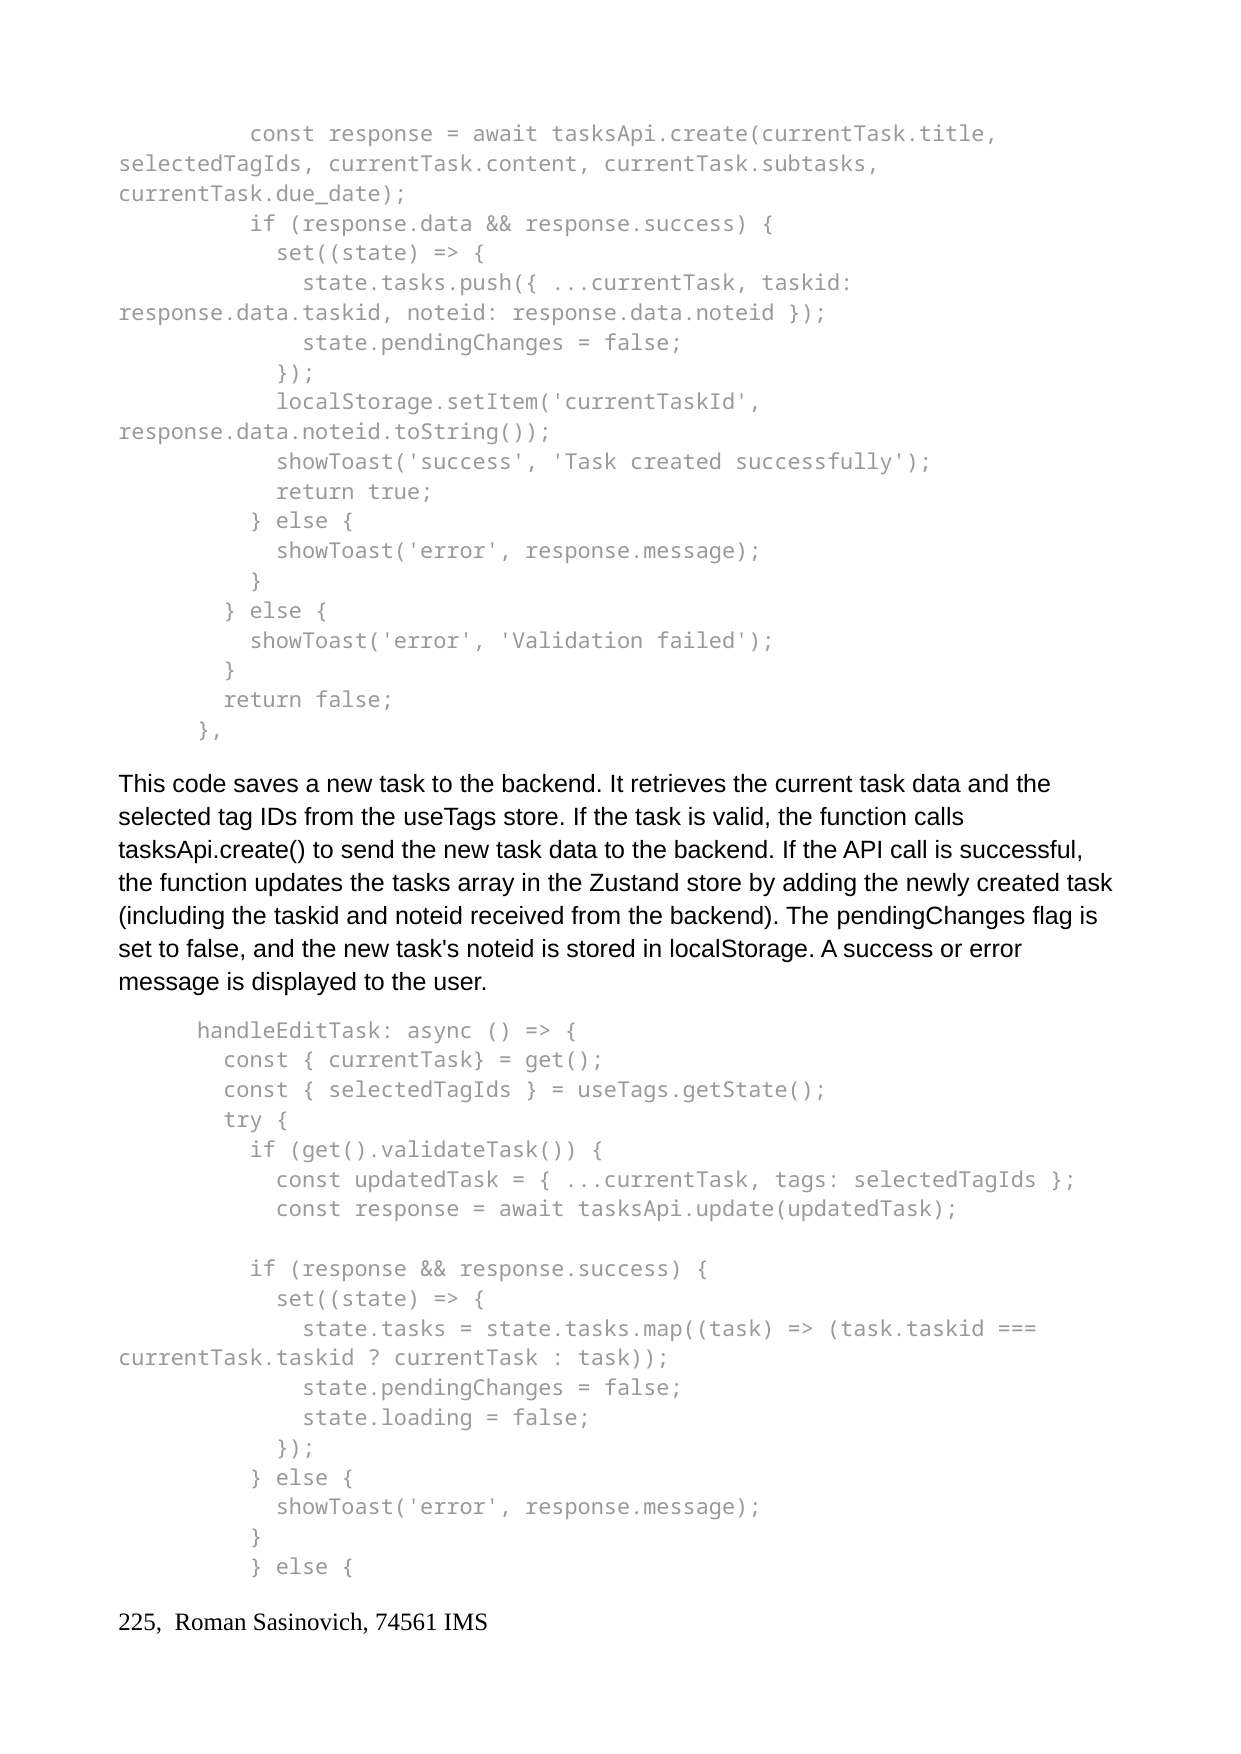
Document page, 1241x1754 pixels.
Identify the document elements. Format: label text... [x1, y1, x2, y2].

text } else { [118, 595, 1122, 624]
text showToast('success', 'Task created successfully'); [118, 446, 1122, 476]
text state.tasks = state.tasks.map((task) => (task.taskid === currentTask.taskid ? currentTask : task)); [118, 1313, 1122, 1372]
text set((state) => { [118, 1283, 1122, 1313]
text } else { [118, 1462, 1122, 1491]
text state.pendingChanges = false; [118, 1372, 1122, 1402]
text } else { [118, 505, 1122, 535]
text handleEditTask: async () => { [118, 1015, 1122, 1044]
text showToast('error', response.message); [118, 535, 1122, 565]
text }); [118, 356, 1122, 386]
text if (response.data && response.success) { [118, 207, 1122, 237]
text state.loading = false; [118, 1402, 1122, 1432]
text if (response && response.success) { [118, 1253, 1122, 1283]
text if (get().validateTask()) { [118, 1134, 1122, 1164]
text const response = await tasksApi.create(currentTask.title, selectedTagIds, currentTask.content, currentTask.subtasks, currentTask.due_date); [118, 118, 1122, 207]
text } [118, 654, 1122, 684]
text set((state) => { [118, 237, 1122, 267]
text } [118, 1521, 1122, 1551]
text localStorage.setItem('currentTaskId', response.data.noteid.toString()); [118, 386, 1122, 446]
text const updatedTask = { ...currentTask, tags: selectedTagIds }; [118, 1164, 1122, 1193]
text } else { [118, 1551, 1122, 1581]
text } [118, 565, 1122, 595]
text return false; [118, 684, 1122, 714]
text state.pendingChanges = false; [118, 327, 1122, 356]
text try { [118, 1104, 1122, 1134]
text showToast('error', 'Validation failed'); [118, 624, 1122, 654]
text const response = await tasksApi.update(updatedTask); [118, 1193, 1122, 1223]
text const { currentTask} = get(); [118, 1044, 1122, 1074]
text showToast('error', response.message); [118, 1491, 1122, 1521]
text }); [118, 1432, 1122, 1462]
text }, [118, 714, 1122, 744]
text const { selectedTagIds } = useTags.getState(); [118, 1074, 1122, 1104]
text This code saves a new task to the backend. It retrieves the current task data and the selected tag IDs from the useTags store. If the task is valid, the function calls tasksApi.create() to send the new task data to the backend. If the API call is successful, the function updates the tasks array in the Zustand store by adding the newly created task (including the taskid and noteid received from the backend). The pendingChanges flag is set to false, and the new task's noteid is stored in localStorage. A success or error message is displayed to the user. [118, 769, 1122, 996]
text return true; [118, 476, 1122, 505]
text state.tasks.push({ ...currentTask, taskid: response.data.taskid, noteid: response.data.noteid }); [118, 267, 1122, 327]
